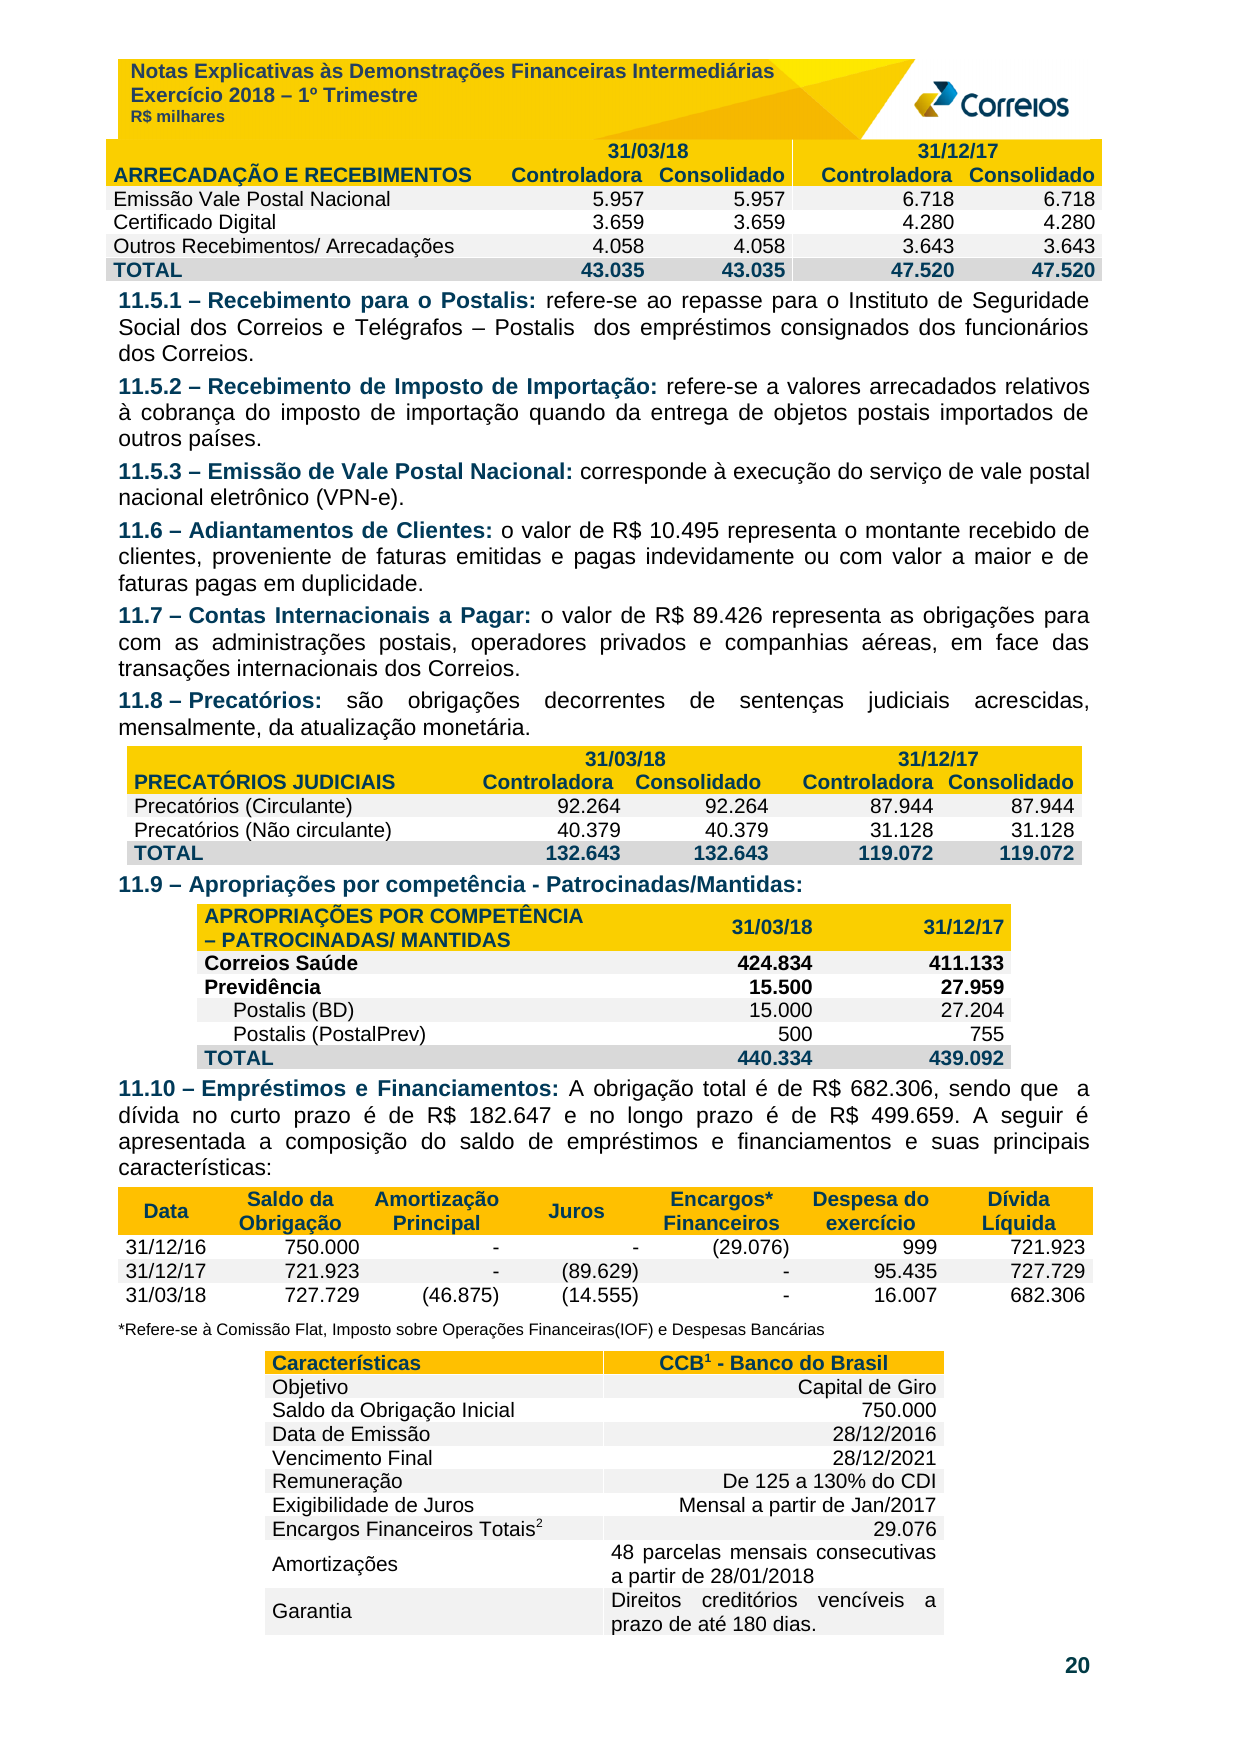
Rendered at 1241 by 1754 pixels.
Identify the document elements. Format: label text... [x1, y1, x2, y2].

table_cell 4.058 [652, 234, 792, 257]
table_cell 27.204 [820, 998, 1011, 1022]
table_cell Previdência [197, 975, 604, 998]
table_cell Garantia [265, 1588, 603, 1635]
table_cell 87.944 [795, 794, 941, 817]
table_cell Amortizações [265, 1540, 603, 1587]
table_cell Outros Recebimentos/ Arrecadações [106, 234, 504, 257]
table_cell Consolidado [941, 770, 1082, 794]
table_cell 750.000 [604, 1398, 944, 1422]
table_cell 119.072 [795, 841, 941, 865]
table_cell 119.072 [941, 841, 1082, 865]
table_cell 500 [604, 1022, 820, 1045]
table_cell - [367, 1259, 507, 1283]
table_cell Emissão Vale Postal Nacional [106, 186, 504, 210]
table_cell 40.379 [628, 818, 776, 841]
table_cell 3.643 [962, 234, 1102, 257]
subtitle Apropriações por competência - Patrocinadas/Mantidas: [118, 871, 1090, 897]
table_cell 721.923 [214, 1259, 367, 1283]
table_cell Certificado Digital [106, 210, 504, 234]
table_cell Exigibilidade de Juros [265, 1493, 603, 1516]
table_cell 440.334 [604, 1045, 820, 1069]
table_cell 5.957 [652, 186, 792, 210]
table_cell Vencimento Final [265, 1446, 603, 1469]
table_cell 28/12/2021 [604, 1446, 944, 1469]
table_header 31/03/18 [504, 140, 792, 163]
table_cell (89.629) [507, 1259, 646, 1283]
table_cell 31/12/16 [118, 1235, 214, 1259]
table_cell Remuneração [265, 1469, 603, 1493]
table_cell Saldo da Obrigação Inicial [265, 1398, 603, 1422]
table_header 31/03/18 [604, 904, 820, 951]
table_cell 750.000 [214, 1235, 367, 1259]
table_header Dívida Líquida [944, 1187, 1093, 1235]
table_cell Postalis (BD) [197, 998, 604, 1022]
table_cell - [507, 1235, 646, 1259]
table_cell De 125 a 130% do CDI [604, 1469, 944, 1493]
table_cell 27.959 [820, 975, 1011, 998]
table_cell 4.280 [814, 210, 962, 234]
table_cell 29.076 [604, 1516, 944, 1540]
table_cell (29.076) [646, 1235, 797, 1259]
table_header CCB1 - Banco do Brasil [604, 1351, 944, 1374]
subtitle Recebimento de Imposto de Importação: refere-se a valores arrecadados relativos à cobrança do imposto de importação quando da entrega de objetos postais importados de outros países. [118, 373, 1090, 452]
table_cell 132.643 [475, 841, 628, 865]
table_cell 15.500 [604, 975, 820, 998]
table_cell 682.306 [944, 1283, 1093, 1307]
subtitle Contas Internacionais a Pagar: o valor de R$ 89.426 representa as obrigações para com as administrações postais, operadores privados e companhias aéreas, em face das transações internacionais dos Correios. [118, 602, 1090, 681]
table_cell 999 [797, 1235, 944, 1259]
table_header [793, 140, 814, 163]
table_cell 87.944 [941, 794, 1082, 817]
table_cell [793, 163, 814, 186]
table_cell - [646, 1259, 797, 1283]
table_cell [776, 770, 795, 794]
table_header 31/12/17 [814, 139, 1102, 163]
table_cell 43.035 [504, 258, 652, 281]
table_cell 47.520 [814, 258, 962, 281]
table_cell [793, 186, 814, 210]
table_cell [776, 794, 795, 817]
table_cell 43.035 [652, 258, 792, 281]
subtitle Adiantamentos de Clientes: o valor de R$ 10.495 representa o montante recebido de clientes, proveniente de faturas emitidas e pagas indevidamente ou com valor a maior e de faturas pagas em duplicidade. [118, 517, 1090, 596]
table_cell 4.058 [504, 234, 652, 257]
table_cell 6.718 [814, 186, 962, 210]
table_cell 95.435 [797, 1259, 944, 1283]
table_cell 6.718 [962, 186, 1102, 210]
table_cell Controladora [795, 770, 941, 794]
table_cell 439.092 [820, 1045, 1011, 1069]
table_cell 3.659 [504, 210, 652, 234]
table_cell [793, 234, 814, 257]
table_header Encargos* Financeiros [646, 1187, 797, 1235]
table_cell Data de Emissão [265, 1422, 603, 1446]
table_cell 48 parcelas mensais consecutivas a partir de 28/01/2018 [604, 1540, 944, 1587]
table_cell Correios Saúde [197, 951, 604, 974]
table_cell 28/12/2016 [604, 1422, 944, 1446]
table_cell 92.264 [628, 794, 776, 817]
table_cell [793, 258, 814, 281]
table_cell Controladora [475, 770, 628, 794]
table_cell 4.280 [962, 210, 1102, 234]
table_cell 5.957 [504, 186, 652, 210]
table_cell 411.133 [820, 951, 1011, 974]
table_header Juros [507, 1187, 646, 1235]
table_cell 721.923 [944, 1235, 1093, 1259]
table_cell Controladora [814, 163, 962, 186]
subtitle *Refere-se à Comissão Flat, Imposto sobre Operações Financeiras(IOF) e Despesas Bancárias [118, 1319, 1090, 1338]
table_header Saldo da Obrigação [214, 1187, 367, 1235]
table_cell 40.379 [475, 818, 628, 841]
table_cell Mensal a partir de Jan/2017 [604, 1493, 944, 1516]
table_cell (14.555) [507, 1283, 646, 1307]
table_cell Consolidado [652, 163, 792, 186]
table_cell 47.520 [962, 258, 1102, 281]
table_cell 31/12/17 [118, 1259, 214, 1283]
table_cell 31.128 [795, 818, 941, 841]
table_cell (46.875) [367, 1283, 507, 1307]
table_cell - [646, 1283, 797, 1307]
table_cell 31.128 [941, 818, 1082, 841]
table_cell Postalis (PostalPrev) [197, 1022, 604, 1045]
table_header Data [118, 1187, 214, 1235]
table_header 31/03/18 [475, 746, 776, 770]
table_cell [776, 841, 795, 865]
table_cell Precatórios (Não circulante) [127, 818, 475, 841]
table_cell Capital de Giro [604, 1375, 944, 1398]
table_cell Precatórios (Circulante) [127, 794, 475, 817]
table_cell TOTAL [197, 1045, 604, 1069]
table_header [127, 746, 475, 770]
picture [118, 59, 1091, 140]
table_header Despesa do exercício [797, 1187, 944, 1235]
table_cell 16.007 [797, 1283, 944, 1307]
table_header [776, 746, 795, 770]
subtitle Empréstimos e Financiamentos: A obrigação total é de R$ 682.306, sendo que a dívida no curto prazo é de R$ 182.647 e no longo prazo é de R$ 499.659. A seguir é apresentada a composição do saldo de empréstimos e financiamentos e suas principais características: [118, 1075, 1090, 1181]
table_cell 92.264 [475, 794, 628, 817]
subtitle Recebimento para o Postalis: refere-se ao repasse para o Instituto de Seguridade Social dos Correios e Telégrafos – Postalis dos empréstimos consignados dos funcionários dos Correios. [118, 287, 1090, 366]
table_header 31/12/17 [820, 904, 1011, 951]
table_cell TOTAL [106, 258, 504, 281]
table_header Amortização Principal [367, 1187, 507, 1235]
table_cell 3.659 [652, 210, 792, 234]
subtitle Emissão de Vale Postal Nacional: corresponde à execução do serviço de vale postal nacional eletrônico (VPN-e). [118, 458, 1090, 511]
table_cell Consolidado [962, 163, 1102, 186]
table_cell - [367, 1235, 507, 1259]
table_header [106, 139, 504, 163]
table_cell 755 [820, 1022, 1011, 1045]
table_cell 3.643 [814, 234, 962, 257]
table_cell 727.729 [944, 1259, 1093, 1283]
table_header APROPRIAÇÕES POR COMPETÊNCIA – PATROCINADAS/ MANTIDAS [197, 904, 604, 951]
table_cell Objetivo [265, 1375, 603, 1398]
table_cell 31/03/18 [118, 1283, 214, 1307]
table_cell 132.643 [628, 841, 776, 865]
table_cell TOTAL [127, 841, 475, 865]
table_cell [776, 818, 795, 841]
table_cell Encargos Financeiros Totais2 [265, 1516, 603, 1540]
table_header Características [265, 1351, 603, 1374]
table_cell [793, 210, 814, 234]
table_cell 727.729 [214, 1283, 367, 1307]
table_cell 15.000 [604, 998, 820, 1022]
table_cell Consolidado [628, 770, 776, 794]
subtitle Precatórios: são obrigações decorrentes de sentenças judiciais acrescidas, mensalmente, da atualização monetária. [118, 687, 1090, 740]
table_cell Controladora [504, 163, 652, 186]
table_cell Direitos creditórios vencíveis a prazo de até 180 dias. [604, 1588, 944, 1635]
table_cell PRECATÓRIOS JUDICIAIS [127, 770, 475, 794]
table_header 31/12/17 [795, 746, 1082, 770]
table_cell ARRECADAÇÃO E RECEBIMENTOS [106, 163, 504, 186]
table_cell 424.834 [604, 951, 820, 974]
